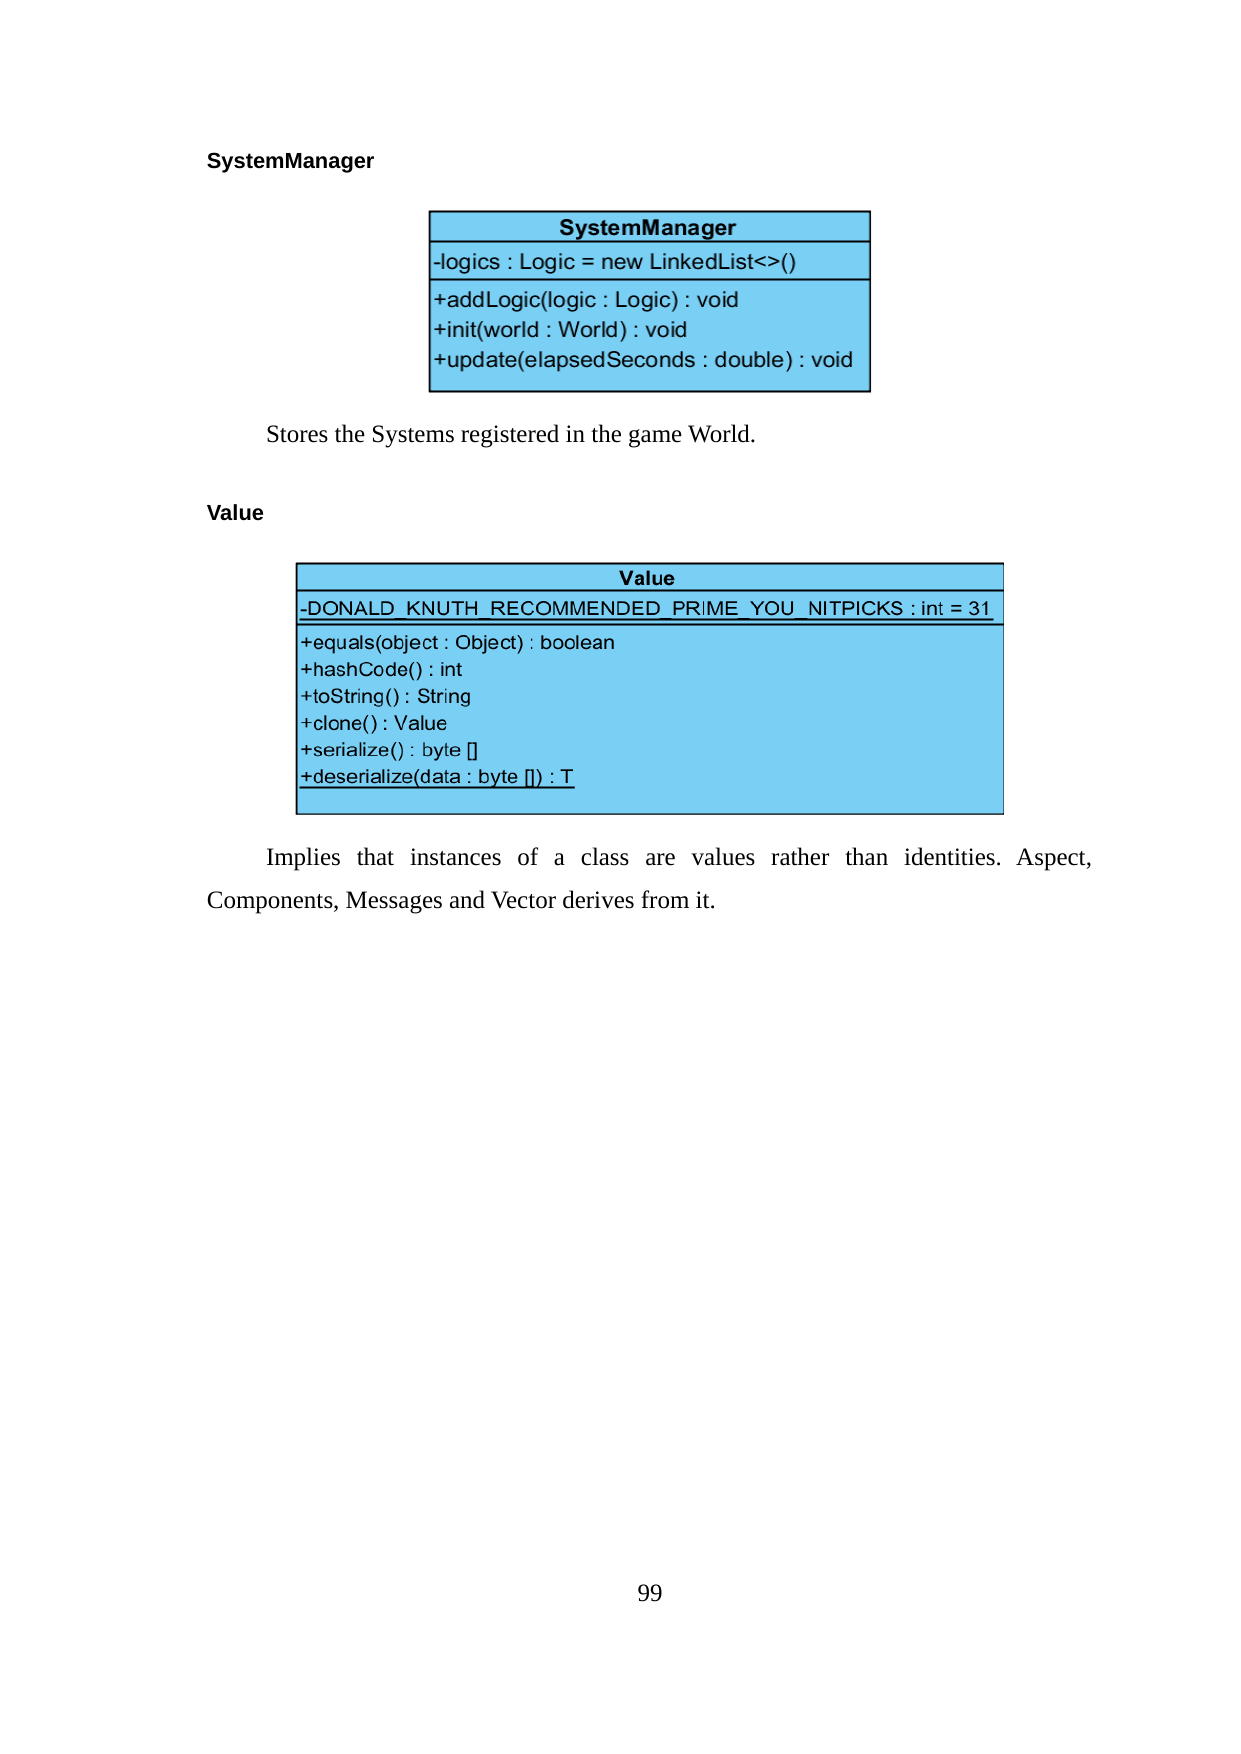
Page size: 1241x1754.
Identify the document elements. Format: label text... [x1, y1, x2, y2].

picture [295, 562, 1004, 815]
subtitle Value [207, 500, 1093, 525]
text Implies that instances of a class are values rather than identities. Aspect, Components, Messages and Vector derives from it. [207, 842, 1093, 913]
text Stores the Systems registered in the game World. [207, 419, 1093, 448]
subtitle SystemManager [207, 148, 1093, 173]
picture [428, 210, 872, 393]
